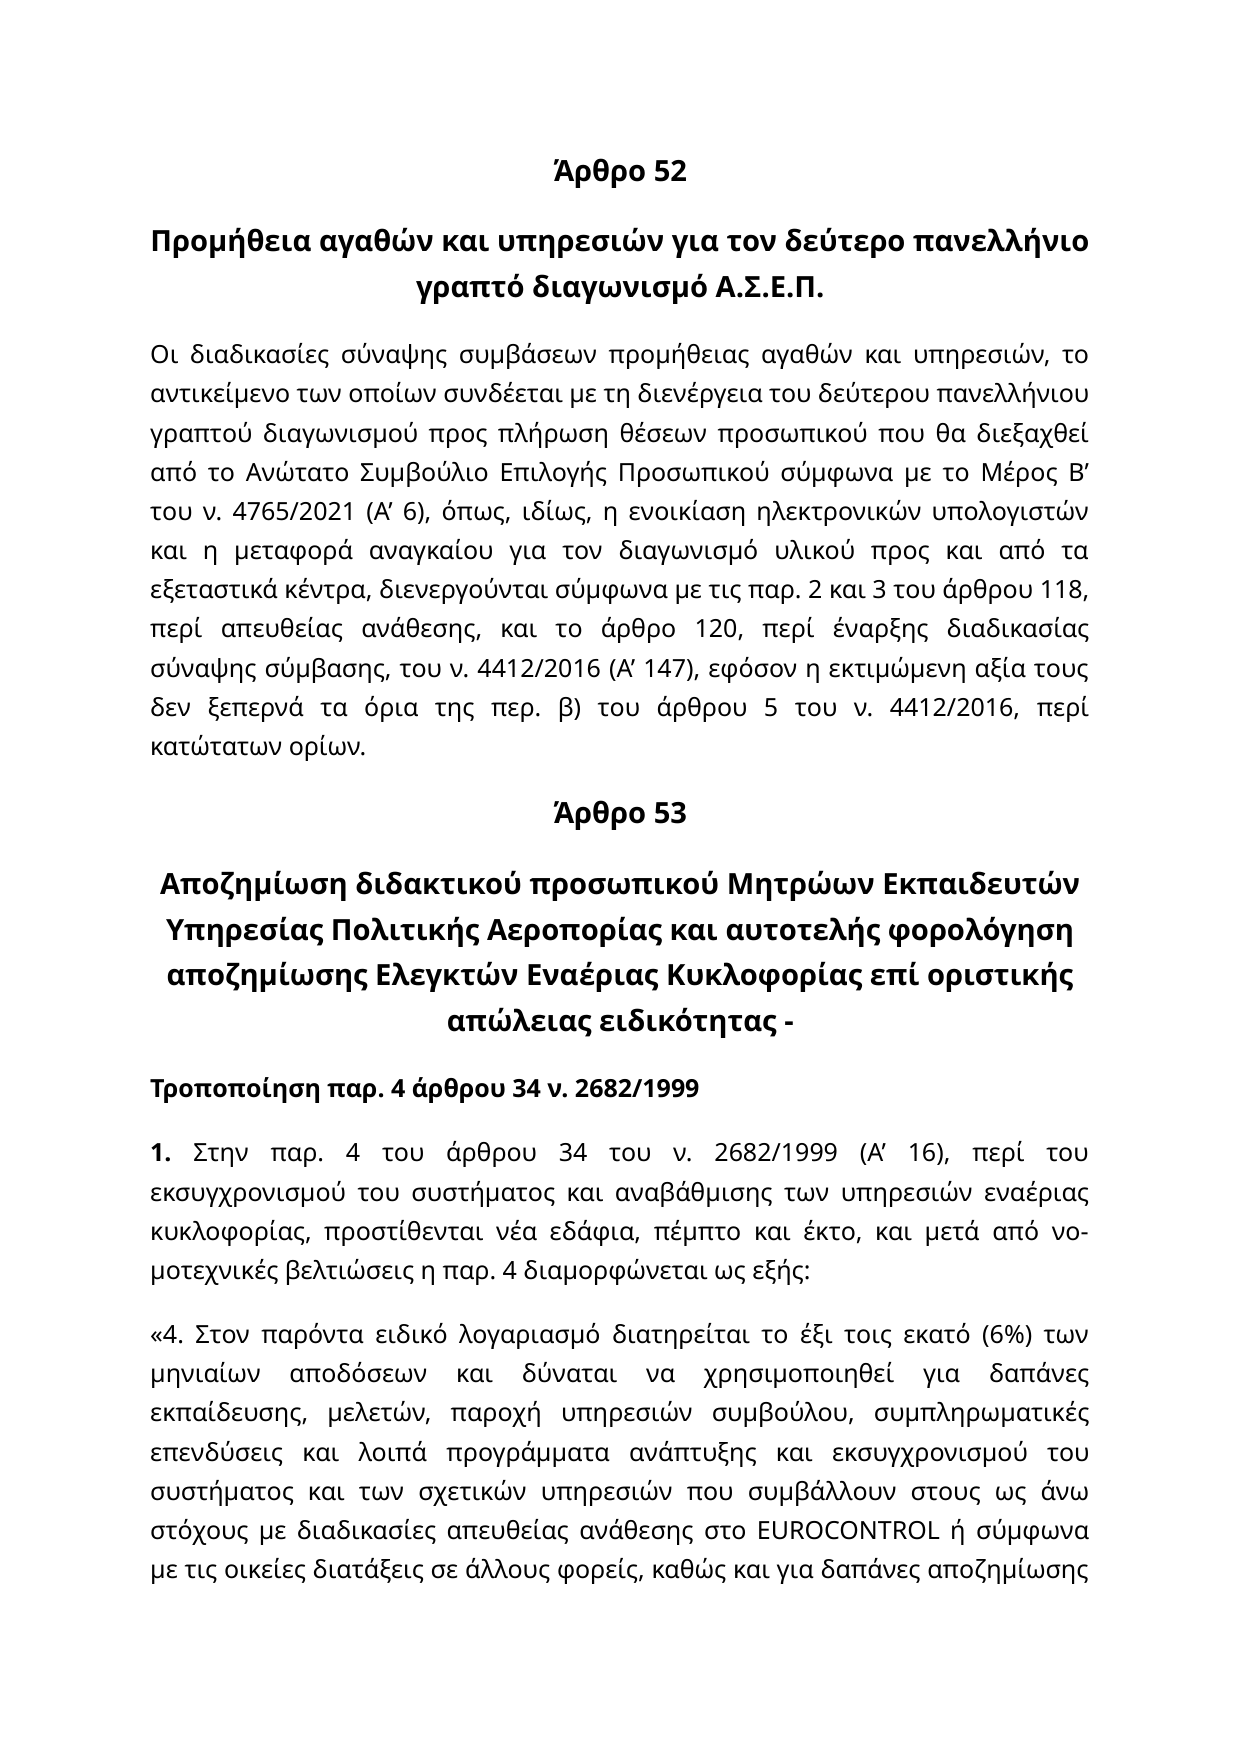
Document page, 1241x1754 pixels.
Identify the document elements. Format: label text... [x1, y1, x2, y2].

subtitle Αποζημίωση διδακτικού προσωπικού Μητρώων Εκπαιδευτών Υπηρεσίας Πολιτικής Αεροπορίας και αυτοτελής φορολόγηση αποζημίωσης Ελεγκτών Εναέριας Κυκλοφορίας επί οριστικής απώλειας ειδικότητας - [150, 863, 1090, 1040]
subtitle Άρθρο 53 [150, 793, 1090, 832]
subtitle Άρθρο 52 [150, 150, 1090, 190]
subtitle Προμήθεια αγαθών και υπηρεσιών για τον δεύτερο πανελλήνιο γραπτό διαγωνισμό Α.Σ.Ε.Π. [150, 221, 1090, 306]
text Οι διαδικασίες σύναψης συμβάσεων προμήθειας αγαθών και υπηρεσιών, το αντικείμενο των οποίων συνδέεται με τη διενέργεια του δεύτερου πανελλήνιου γραπτού διαγωνισμού προς πλήρωση θέσεων προσωπικού που θα διεξαχθεί από το Ανώτατο Συμβούλιο Επιλογής Προσωπικού σύμφωνα με το Μέρος Β’ του ν. 4765/2021 (Α’ 6), όπως, ιδίως, η ενοικίαση ηλεκτρονικών υπολογιστών και η μεταφορά αναγκαίου για τον διαγωνισμό υλικού προς και από τα εξεταστικά κέντρα, διενεργούνται σύμφωνα με τις παρ. 2 και 3 του άρθρου 118, περί απευθείας ανάθεσης, και το άρθρο 120, περί έναρξης διαδικασίας σύναψης σύμβασης, του ν. 4412/2016 (Α’ 147), εφόσον η εκτιμώμενη αξία τους δεν ξεπερνά τα όρια της περ. β) του άρθρου 5 του ν. 4412/2016, περί κατώτατων ορίων. [150, 337, 1090, 763]
text Τροποποίηση παρ. 4 άρθρου 34 ν. 2682/1999 [150, 1071, 1090, 1105]
text 1. Στην παρ. 4 του άρθρου 34 του ν. 2682/1999 (Α’ 16), περί του εκσυγχρονισμού του συστήματος και αναβάθμισης των υπηρεσιών εναέριας κυκλοφορίας, προστίθενται νέα εδάφια, πέμπτο και έκτο, και μετά από νο- μοτεχνικές βελτιώσεις η παρ. 4 διαμορφώνεται ως εξής: [150, 1135, 1090, 1287]
text «4. Στον παρόντα ειδικό λογαριασμό διατηρείται το έξι τοις εκατό (6%) των μηνιαίων αποδόσεων και δύναται να χρησιμοποιηθεί για δαπάνες εκπαίδευσης, μελετών, παροχή υπηρεσιών συμβούλου, συμπληρωματικές επενδύσεις και λοιπά προγράμματα ανάπτυξης και εκσυγχρονισμού του συστήματος και των σχετικών υπηρεσιών που συμβάλλουν στους ως άνω στόχους με διαδικασίες απευθείας ανάθεσης στο ΕUROCONTROL ή σύμφωνα με τις οικείες διατάξεις σε άλλους φορείς, καθώς και για δαπάνες αποζημίωσης [150, 1317, 1090, 1586]
